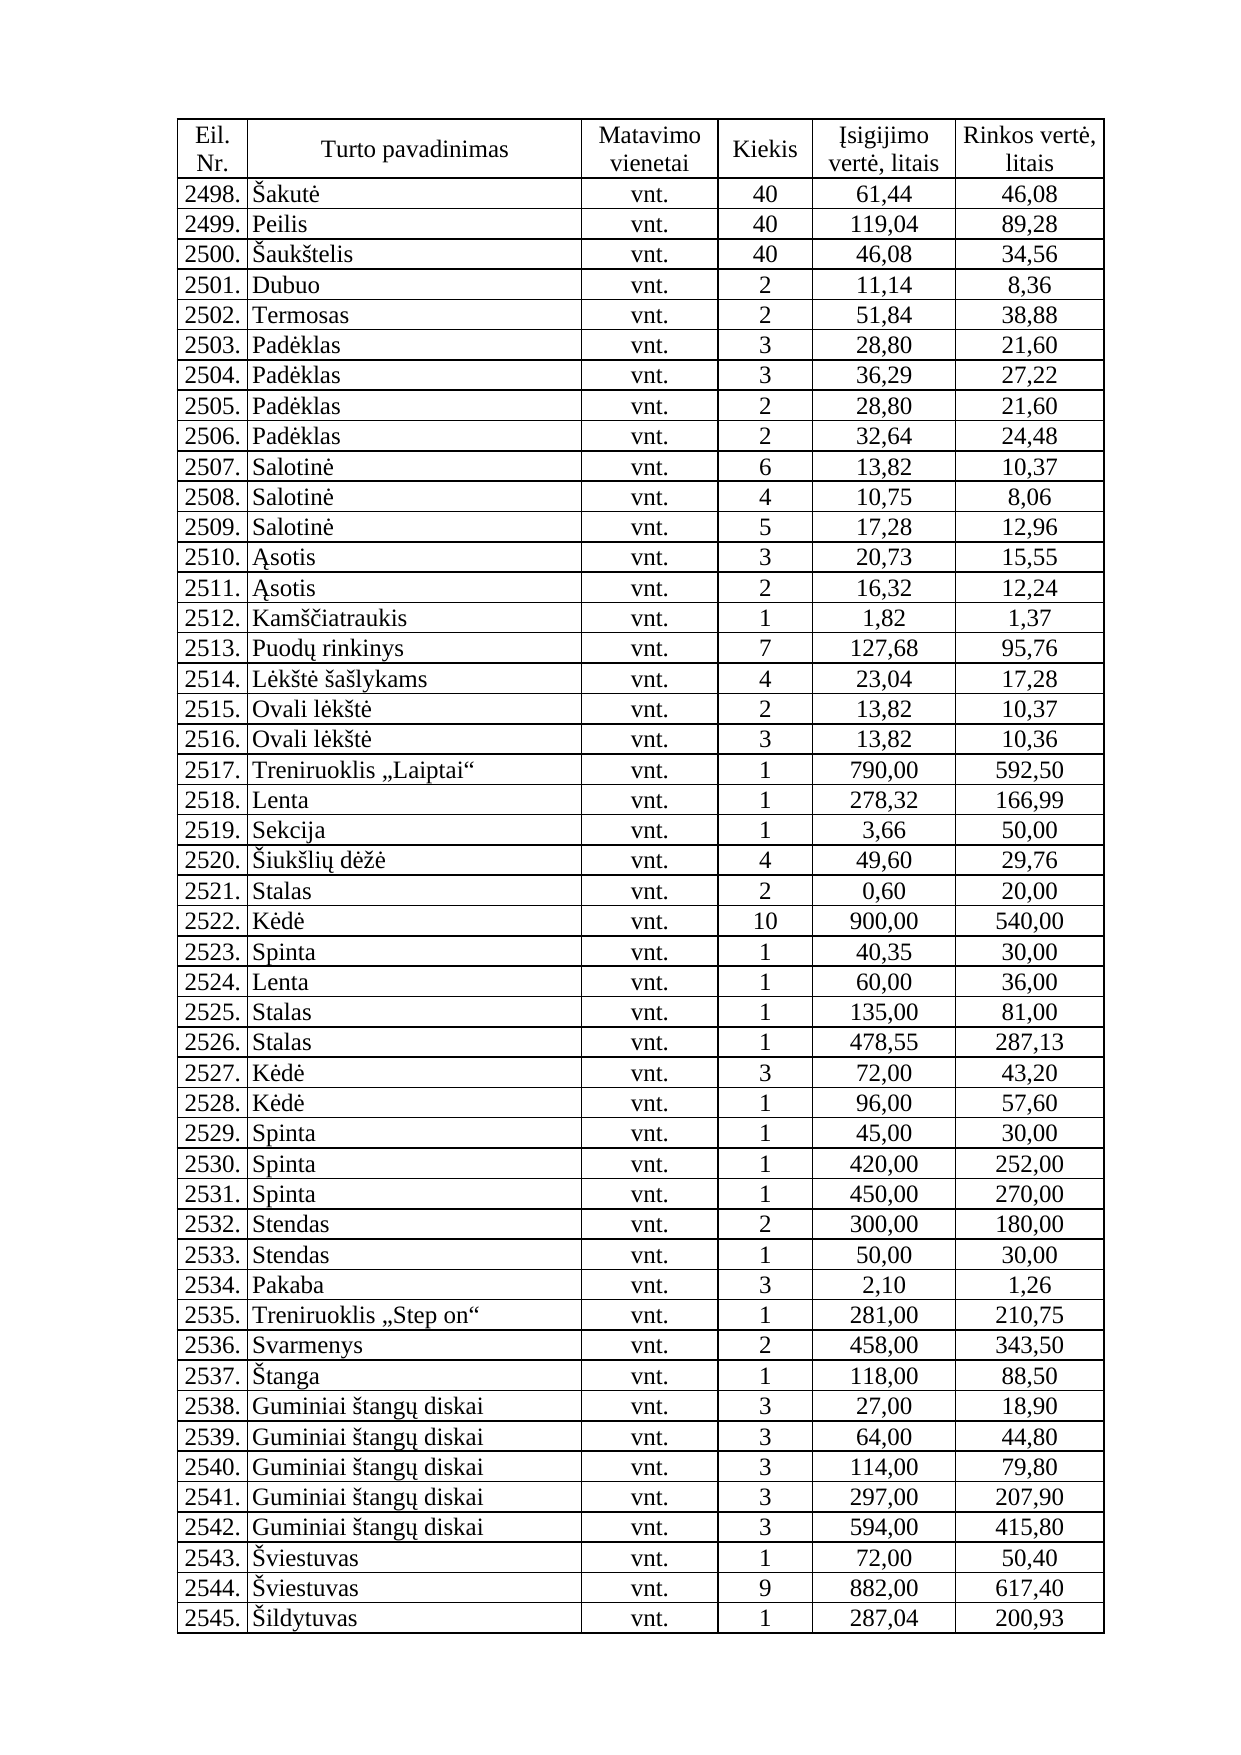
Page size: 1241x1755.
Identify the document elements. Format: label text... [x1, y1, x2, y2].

table_cell 45,00 [813, 1118, 955, 1147]
table_header Matavimo vienetai [582, 120, 717, 177]
table_cell 478,55 [813, 1028, 955, 1056]
table_cell 23,04 [813, 664, 955, 692]
table_cell 592,50 [956, 755, 1103, 783]
table_cell 17,28 [956, 664, 1103, 692]
table_cell 180,00 [956, 1210, 1103, 1238]
table_cell 10,37 [956, 694, 1103, 723]
table_cell 166,99 [956, 785, 1103, 814]
table_cell vnt. [582, 452, 717, 480]
table_cell vnt. [582, 694, 717, 723]
table_cell 12,24 [956, 573, 1103, 602]
table_cell 3,66 [813, 815, 955, 844]
table_cell 127,68 [813, 633, 955, 662]
table_cell 20,00 [956, 876, 1103, 905]
table_cell 38,88 [956, 300, 1103, 329]
table_cell 2535. [178, 1300, 247, 1329]
table_cell 43,20 [956, 1058, 1103, 1087]
table_cell Padėklas [248, 361, 581, 389]
table_cell 1 [719, 1149, 812, 1177]
table_cell 3 [719, 1452, 812, 1481]
table_cell 2502. [178, 300, 247, 329]
table_cell vnt. [582, 1088, 717, 1117]
table_cell Guminiai štangų diskai [248, 1513, 581, 1541]
table_cell 1 [719, 603, 812, 632]
table_cell Stendas [248, 1210, 581, 1238]
table_cell 89,28 [956, 209, 1103, 238]
table_cell 2500. [178, 240, 247, 268]
table_cell 2517. [178, 755, 247, 783]
table_cell 900,00 [813, 906, 955, 935]
table_cell 3 [719, 1058, 812, 1087]
table_cell 79,80 [956, 1452, 1103, 1481]
table_cell 88,50 [956, 1361, 1103, 1390]
table_cell Stendas [248, 1240, 581, 1268]
table_cell 29,76 [956, 846, 1103, 874]
table_cell Spinta [248, 1118, 581, 1147]
table_cell Salotinė [248, 452, 581, 480]
table_cell vnt. [582, 270, 717, 298]
table_cell 2515. [178, 694, 247, 723]
table_cell Šviestuvas [248, 1543, 581, 1572]
table_cell Ąsotis [248, 543, 581, 571]
table_cell 2542. [178, 1513, 247, 1541]
table_cell Kėdė [248, 1058, 581, 1087]
table_cell 50,40 [956, 1543, 1103, 1572]
table_cell 2545. [178, 1603, 247, 1632]
table_cell Štanga [248, 1361, 581, 1390]
table_cell 36,29 [813, 361, 955, 389]
table_cell Kamščiatraukis [248, 603, 581, 632]
table_cell 64,00 [813, 1422, 955, 1450]
table_cell 2513. [178, 633, 247, 662]
table_cell 30,00 [956, 937, 1103, 965]
table_cell 61,44 [813, 179, 955, 207]
table_cell vnt. [582, 391, 717, 420]
table_cell Termosas [248, 300, 581, 329]
table_cell Kėdė [248, 906, 581, 935]
table_cell 2518. [178, 785, 247, 814]
table_cell 200,93 [956, 1603, 1103, 1632]
table_cell 51,84 [813, 300, 955, 329]
table_cell 119,04 [813, 209, 955, 238]
table_cell 2499. [178, 209, 247, 238]
table_cell vnt. [582, 1543, 717, 1572]
table_header Įsigijimo vertė, litais [813, 120, 955, 177]
table_header Eil. Nr. [178, 120, 247, 177]
table_cell Šakutė [248, 179, 581, 207]
table_cell 1 [719, 967, 812, 996]
table_cell 3 [719, 1270, 812, 1299]
table_cell 540,00 [956, 906, 1103, 935]
table_cell 2 [719, 876, 812, 905]
table_cell 2 [719, 391, 812, 420]
table_header Kiekis [719, 120, 812, 177]
table_cell 12,96 [956, 512, 1103, 541]
table_cell 1 [719, 1118, 812, 1147]
table_cell vnt. [582, 876, 717, 905]
table_cell 2526. [178, 1028, 247, 1056]
table_cell 2509. [178, 512, 247, 541]
table_cell 2 [719, 421, 812, 450]
table_cell Padėklas [248, 391, 581, 420]
table_cell 10 [719, 906, 812, 935]
table_cell 1 [719, 1179, 812, 1208]
table_cell 2527. [178, 1058, 247, 1087]
table_cell 2 [719, 1210, 812, 1238]
table_cell 30,00 [956, 1118, 1103, 1147]
table_cell 9 [719, 1573, 812, 1602]
table_cell Sekcija [248, 815, 581, 844]
table_cell 2503. [178, 330, 247, 359]
table_cell 2531. [178, 1179, 247, 1208]
table_cell 13,82 [813, 694, 955, 723]
table_cell 1,82 [813, 603, 955, 632]
table_cell Guminiai štangų diskai [248, 1452, 581, 1481]
table_cell Peilis [248, 209, 581, 238]
table_cell Treniruoklis „Laiptai“ [248, 755, 581, 783]
table_cell vnt. [582, 1422, 717, 1450]
table_cell 40 [719, 240, 812, 268]
table_cell 34,56 [956, 240, 1103, 268]
table_cell vnt. [582, 846, 717, 874]
table_cell 281,00 [813, 1300, 955, 1329]
table_cell 2504. [178, 361, 247, 389]
table_cell 2541. [178, 1482, 247, 1511]
table_cell 1 [719, 937, 812, 965]
table_cell 16,32 [813, 573, 955, 602]
table_cell 28,80 [813, 330, 955, 359]
table_cell 450,00 [813, 1179, 955, 1208]
table_cell 10,75 [813, 482, 955, 511]
table_cell Stalas [248, 997, 581, 1026]
table_cell 1 [719, 1028, 812, 1056]
table_cell 50,00 [813, 1240, 955, 1268]
table_cell 1,26 [956, 1270, 1103, 1299]
table_cell vnt. [582, 1179, 717, 1208]
table_cell 2524. [178, 967, 247, 996]
table_cell 2510. [178, 543, 247, 571]
table_cell 2501. [178, 270, 247, 298]
table_cell vnt. [582, 1149, 717, 1177]
table_cell 10,36 [956, 725, 1103, 753]
table_cell 1 [719, 1361, 812, 1390]
table_cell Dubuo [248, 270, 581, 298]
table_cell 13,82 [813, 452, 955, 480]
table_cell 3 [719, 1391, 812, 1420]
table_cell 2516. [178, 725, 247, 753]
table_cell 2,10 [813, 1270, 955, 1299]
table_cell 135,00 [813, 997, 955, 1026]
table_cell 40,35 [813, 937, 955, 965]
table_header Rinkos vertė, litais [956, 120, 1103, 177]
table_cell 458,00 [813, 1331, 955, 1359]
table_cell vnt. [582, 785, 717, 814]
table_cell 2520. [178, 846, 247, 874]
table_cell vnt. [582, 1452, 717, 1481]
table_cell 2539. [178, 1422, 247, 1450]
table_cell vnt. [582, 997, 717, 1026]
table_cell 2514. [178, 664, 247, 692]
table_cell 1 [719, 1300, 812, 1329]
table_cell 4 [719, 482, 812, 511]
table_cell 2540. [178, 1452, 247, 1481]
table_cell 2508. [178, 482, 247, 511]
table_cell 300,00 [813, 1210, 955, 1238]
table_cell 27,00 [813, 1391, 955, 1420]
table_cell 3 [719, 1482, 812, 1511]
table_cell 5 [719, 512, 812, 541]
table_cell Lenta [248, 967, 581, 996]
table_cell vnt. [582, 421, 717, 450]
table_cell 3 [719, 361, 812, 389]
table_cell 50,00 [956, 815, 1103, 844]
table_cell 1 [719, 1240, 812, 1268]
table_cell vnt. [582, 482, 717, 511]
table_cell 2512. [178, 603, 247, 632]
table_cell 21,60 [956, 391, 1103, 420]
table_cell 18,90 [956, 1391, 1103, 1420]
table_cell 44,80 [956, 1422, 1103, 1450]
table_cell vnt. [582, 543, 717, 571]
table_cell 96,00 [813, 1088, 955, 1117]
table_cell 2519. [178, 815, 247, 844]
table_cell Guminiai štangų diskai [248, 1422, 581, 1450]
table_cell 2538. [178, 1391, 247, 1420]
table_cell vnt. [582, 1300, 717, 1329]
table_cell vnt. [582, 512, 717, 541]
table_cell vnt. [582, 755, 717, 783]
table_cell 2533. [178, 1240, 247, 1268]
table_cell 17,28 [813, 512, 955, 541]
table_cell 2543. [178, 1543, 247, 1572]
table_cell vnt. [582, 209, 717, 238]
table_cell vnt. [582, 1331, 717, 1359]
table_cell 72,00 [813, 1543, 955, 1572]
table_cell 287,13 [956, 1028, 1103, 1056]
table_cell 24,48 [956, 421, 1103, 450]
table_cell 13,82 [813, 725, 955, 753]
table_cell Ovali lėkštė [248, 694, 581, 723]
table_cell 2530. [178, 1149, 247, 1177]
table_cell 420,00 [813, 1149, 955, 1177]
table_cell 27,22 [956, 361, 1103, 389]
table_cell 3 [719, 1422, 812, 1450]
table_cell Salotinė [248, 512, 581, 541]
table_cell vnt. [582, 1210, 717, 1238]
table_cell vnt. [582, 937, 717, 965]
table_cell 2506. [178, 421, 247, 450]
table_cell 2498. [178, 179, 247, 207]
table_cell 6 [719, 452, 812, 480]
table_cell Šildytuvas [248, 1603, 581, 1632]
table_cell 95,76 [956, 633, 1103, 662]
table_cell 2544. [178, 1573, 247, 1602]
table_cell Salotinė [248, 482, 581, 511]
table_cell 2534. [178, 1270, 247, 1299]
table_cell 3 [719, 543, 812, 571]
table_cell 2522. [178, 906, 247, 935]
table_cell vnt. [582, 179, 717, 207]
table_cell 790,00 [813, 755, 955, 783]
table_cell vnt. [582, 1513, 717, 1541]
table_cell Šiukšlių dėžė [248, 846, 581, 874]
table_cell Lėkštė šašlykams [248, 664, 581, 692]
table_cell vnt. [582, 1118, 717, 1147]
table_cell 60,00 [813, 967, 955, 996]
table_cell 4 [719, 846, 812, 874]
table_cell 7 [719, 633, 812, 662]
table_cell vnt. [582, 300, 717, 329]
table_cell vnt. [582, 1058, 717, 1087]
table_cell 1,37 [956, 603, 1103, 632]
table_cell 1 [719, 1088, 812, 1117]
table_cell 207,90 [956, 1482, 1103, 1511]
table_cell Spinta [248, 1149, 581, 1177]
table_cell vnt. [582, 906, 717, 935]
table_cell 72,00 [813, 1058, 955, 1087]
table_cell 2 [719, 300, 812, 329]
table_cell Guminiai štangų diskai [248, 1482, 581, 1511]
table_cell vnt. [582, 1482, 717, 1511]
table_cell 8,06 [956, 482, 1103, 511]
table_cell vnt. [582, 967, 717, 996]
table_cell vnt. [582, 330, 717, 359]
table_cell 32,64 [813, 421, 955, 450]
table_cell Pakaba [248, 1270, 581, 1299]
table_cell 2 [719, 694, 812, 723]
table_cell Šviestuvas [248, 1573, 581, 1602]
table_cell vnt. [582, 1270, 717, 1299]
table_cell 2523. [178, 937, 247, 965]
table_cell vnt. [582, 1028, 717, 1056]
table_cell Šaukštelis [248, 240, 581, 268]
table_cell vnt. [582, 725, 717, 753]
table_cell vnt. [582, 1361, 717, 1390]
table_cell 270,00 [956, 1179, 1103, 1208]
table_cell Stalas [248, 876, 581, 905]
table_cell 297,00 [813, 1482, 955, 1511]
table_cell 2511. [178, 573, 247, 602]
table_cell 2 [719, 1331, 812, 1359]
table_cell 343,50 [956, 1331, 1103, 1359]
table_cell 2528. [178, 1088, 247, 1117]
table_cell vnt. [582, 240, 717, 268]
table_cell Kėdė [248, 1088, 581, 1117]
table_cell 36,00 [956, 967, 1103, 996]
table_cell 0,60 [813, 876, 955, 905]
table_cell 4 [719, 664, 812, 692]
table_cell 1 [719, 1543, 812, 1572]
table_cell Stalas [248, 1028, 581, 1056]
table_cell 3 [719, 725, 812, 753]
table_cell 594,00 [813, 1513, 955, 1541]
table_cell 114,00 [813, 1452, 955, 1481]
table_cell Padėklas [248, 330, 581, 359]
table_cell vnt. [582, 573, 717, 602]
table_cell vnt. [582, 1603, 717, 1632]
table_cell vnt. [582, 603, 717, 632]
table_cell 46,08 [813, 240, 955, 268]
table_cell Ovali lėkštė [248, 725, 581, 753]
table_cell 2 [719, 270, 812, 298]
table_cell 2505. [178, 391, 247, 420]
table_cell vnt. [582, 815, 717, 844]
table_cell 40 [719, 179, 812, 207]
table_cell 1 [719, 755, 812, 783]
table_cell 11,14 [813, 270, 955, 298]
table_cell 2536. [178, 1331, 247, 1359]
table_cell vnt. [582, 1573, 717, 1602]
table_cell 40 [719, 209, 812, 238]
table_cell 278,32 [813, 785, 955, 814]
table_cell vnt. [582, 664, 717, 692]
table_cell Padėklas [248, 421, 581, 450]
table_cell Ąsotis [248, 573, 581, 602]
table_cell 1 [719, 997, 812, 1026]
table_cell 1 [719, 1603, 812, 1632]
table_cell Lenta [248, 785, 581, 814]
table_cell 118,00 [813, 1361, 955, 1390]
table_cell 21,60 [956, 330, 1103, 359]
table_cell 882,00 [813, 1573, 955, 1602]
table_cell 20,73 [813, 543, 955, 571]
table_cell 81,00 [956, 997, 1103, 1026]
table_cell 2 [719, 573, 812, 602]
table_cell Puodų rinkinys [248, 633, 581, 662]
table_cell 2529. [178, 1118, 247, 1147]
table_cell 28,80 [813, 391, 955, 420]
table_cell 2537. [178, 1361, 247, 1390]
table_cell 617,40 [956, 1573, 1103, 1602]
table_cell 8,36 [956, 270, 1103, 298]
table_cell 49,60 [813, 846, 955, 874]
table_cell 415,80 [956, 1513, 1103, 1541]
table_cell vnt. [582, 361, 717, 389]
table_cell 287,04 [813, 1603, 955, 1632]
table_cell 210,75 [956, 1300, 1103, 1329]
table_cell Spinta [248, 1179, 581, 1208]
table_cell vnt. [582, 633, 717, 662]
table_cell 2521. [178, 876, 247, 905]
table_cell 46,08 [956, 179, 1103, 207]
table_cell 10,37 [956, 452, 1103, 480]
table_cell 2532. [178, 1210, 247, 1238]
table_cell 1 [719, 785, 812, 814]
table_header Turto pavadinimas [248, 120, 581, 177]
table_cell 30,00 [956, 1240, 1103, 1268]
table_cell 1 [719, 815, 812, 844]
table_cell 252,00 [956, 1149, 1103, 1177]
table_cell Guminiai štangų diskai [248, 1391, 581, 1420]
table_cell Svarmenys [248, 1331, 581, 1359]
table_cell 57,60 [956, 1088, 1103, 1117]
table_cell 15,55 [956, 543, 1103, 571]
table_cell 3 [719, 1513, 812, 1541]
table_cell 3 [719, 330, 812, 359]
table_cell vnt. [582, 1240, 717, 1268]
table_cell Treniruoklis „Step on“ [248, 1300, 581, 1329]
table_cell Spinta [248, 937, 581, 965]
table_cell 2525. [178, 997, 247, 1026]
table_cell 2507. [178, 452, 247, 480]
table_cell vnt. [582, 1391, 717, 1420]
